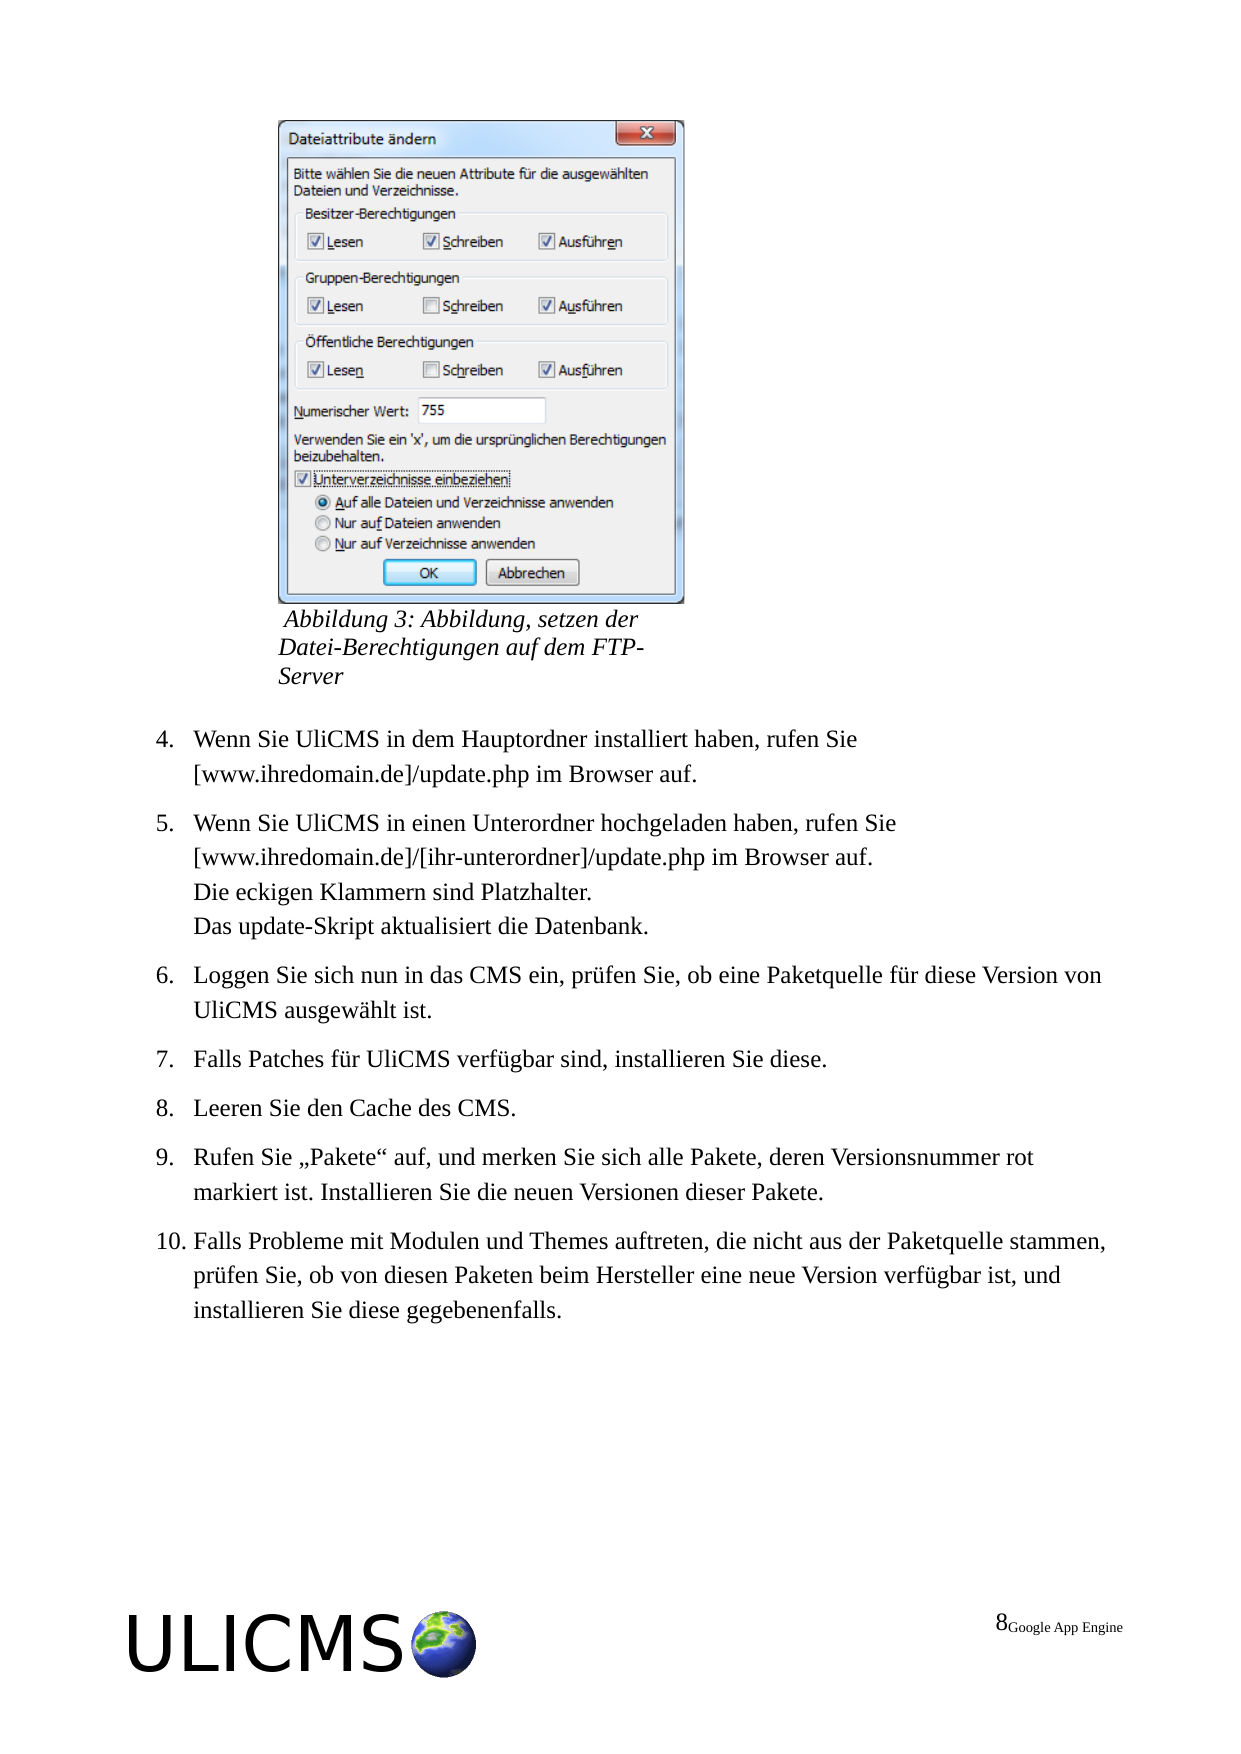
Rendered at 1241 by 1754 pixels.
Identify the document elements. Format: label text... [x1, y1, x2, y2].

list Falls Patches für UliCMS verfügbar sind, installieren Sie diese. [156, 1044, 1123, 1073]
list Falls Probleme mit Modulen und Themes auftreten, die nicht aus der Paketquelle stammen, prüfen Sie, ob von diesen Paketen beim Hersteller eine neue Version verfügbar ist, und installieren Sie diese gegebenenfalls. [156, 1226, 1123, 1323]
list Abbildung 3: Abbildung, setzen der Datei-Berechtigungen auf dem FTP-Server [278, 604, 684, 719]
picture [118, 1607, 479, 1681]
list Rufen Sie „Pakete“ auf, und merken Sie sich alle Pakete, deren Versionsnummer rot markiert ist. Installieren Sie die neuen Versionen dieser Pakete. [156, 1142, 1123, 1205]
list Loggen Sie sich nun in das CMS ein, prüfen Sie, ob eine Paketquelle für diese Version von UliCMS ausgewählt ist. [156, 961, 1123, 1024]
list Leeren Sie den Cache des CMS. [156, 1093, 1123, 1122]
list Wenn Sie UliCMS in einen Unterordner hochgeladen haben, rufen Sie [www.ihredomain.de]/[ihr-unterordner]/update.php im Browser auf. Die eckigen Klammern sind Platzhalter. Das update-Skript aktualisiert die Datenbank. [156, 808, 1123, 940]
list Wenn Sie UliCMS in dem Hauptordner installiert haben, rufen Sie [www.ihredomain.de]/update.php im Browser auf. [156, 108, 1123, 788]
picture [278, 120, 685, 604]
